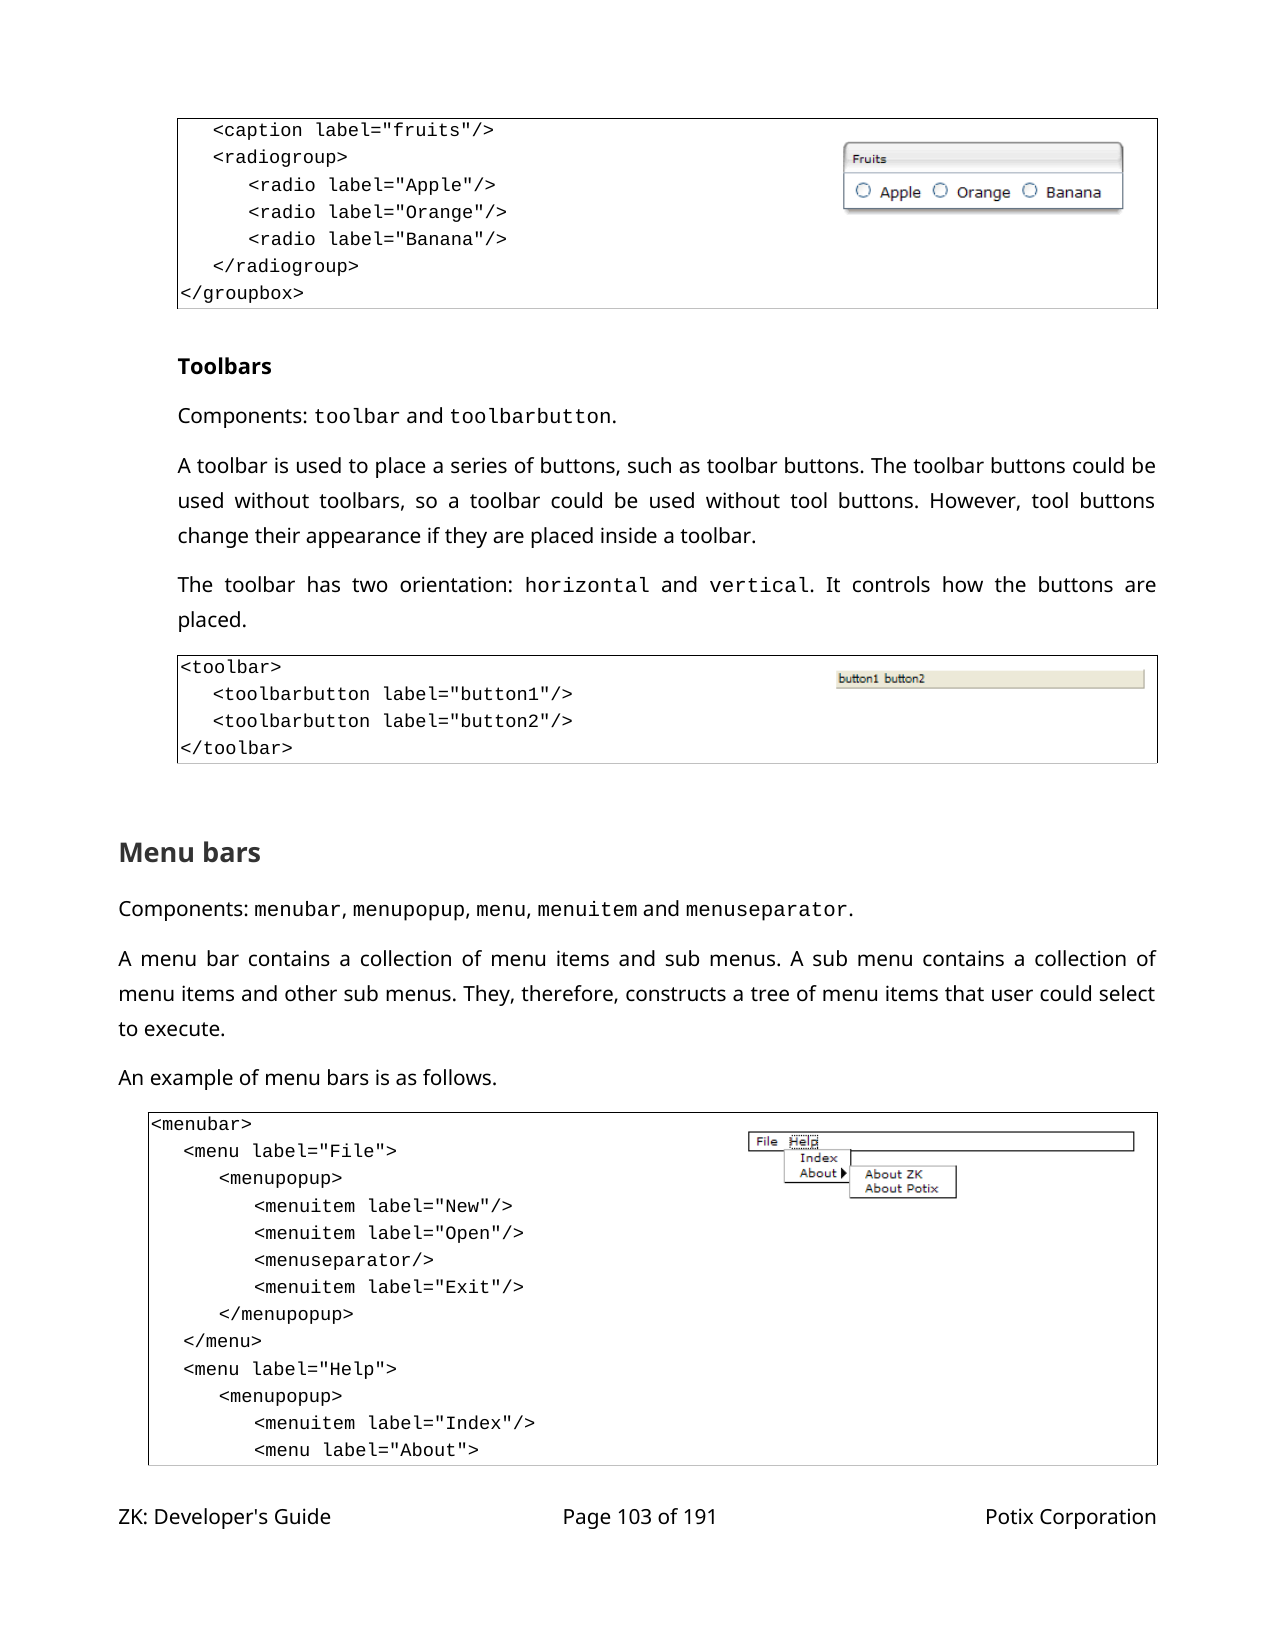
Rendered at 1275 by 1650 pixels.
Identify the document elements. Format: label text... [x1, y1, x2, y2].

text An example of menu bars is as follows. [118, 1063, 1157, 1091]
text <menu label="About"> [149, 1438, 1157, 1465]
text <toolbar> [178, 656, 1157, 679]
picture [834, 666, 1147, 690]
picture [746, 1128, 1139, 1202]
text </groupbox> [178, 281, 1157, 308]
text [1139, 1139, 1157, 1163]
text <radio label="Banana"/> [178, 227, 1157, 251]
text </radiogroup> [178, 254, 1157, 278]
picture [841, 140, 1128, 215]
text Components: toolbar and toolbarbutton. [177, 402, 1157, 430]
text <menuitem label="Open"/> [149, 1221, 1157, 1245]
text <toolbarbutton label="button2"/> [178, 709, 1157, 733]
text </menu> [149, 1329, 1157, 1354]
text <caption label="fruits"/> [178, 119, 1157, 142]
text <toolbarbutton label="button1"/> [178, 682, 1157, 706]
text <menubar> [149, 1113, 1157, 1136]
subtitle Toolbars [177, 351, 1157, 381]
text <menuitem label="Index"/> [149, 1411, 1157, 1435]
text </toolbar> [178, 736, 1157, 763]
text <radio label="Apple"/> [178, 172, 841, 197]
text </menupopup> [149, 1302, 1157, 1326]
text The toolbar has two orientation: horizontal and vertical. It controls how the buttons are placed. [177, 570, 1157, 634]
text <menuseparator/> [149, 1248, 1157, 1272]
text <menu label="File"> [149, 1139, 746, 1163]
text A toolbar is used to place a series of buttons, such as toolbar buttons. The toolbar buttons could be used without toolbars, so a toolbar could be used without tool buttons. However, tool buttons change their appearance if they are placed inside a toolbar. [177, 451, 1157, 549]
text <menu label="Help"> [149, 1357, 1157, 1381]
text <radiogroup> [178, 145, 841, 169]
text [1128, 145, 1157, 169]
text <menupopup> [149, 1166, 746, 1191]
text A menu bar contains a collection of menu items and sub menus. A sub menu contains a collection of menu items and other sub menus. They, therefore, constructs a tree of menu items that user could select to execute. [118, 944, 1157, 1042]
text <menupopup> [149, 1384, 1157, 1408]
text [1128, 172, 1157, 197]
text [1139, 1166, 1157, 1191]
subtitle Menu bars [118, 834, 1157, 871]
text <radio label="Orange"/> [178, 200, 1157, 224]
text <menuitem label="Exit"/> [149, 1275, 1157, 1299]
text <menuitem label="New"/> [149, 1193, 1157, 1218]
text Components: menubar, menupopup, menu, menuitem and menuseparator. [118, 894, 1157, 923]
